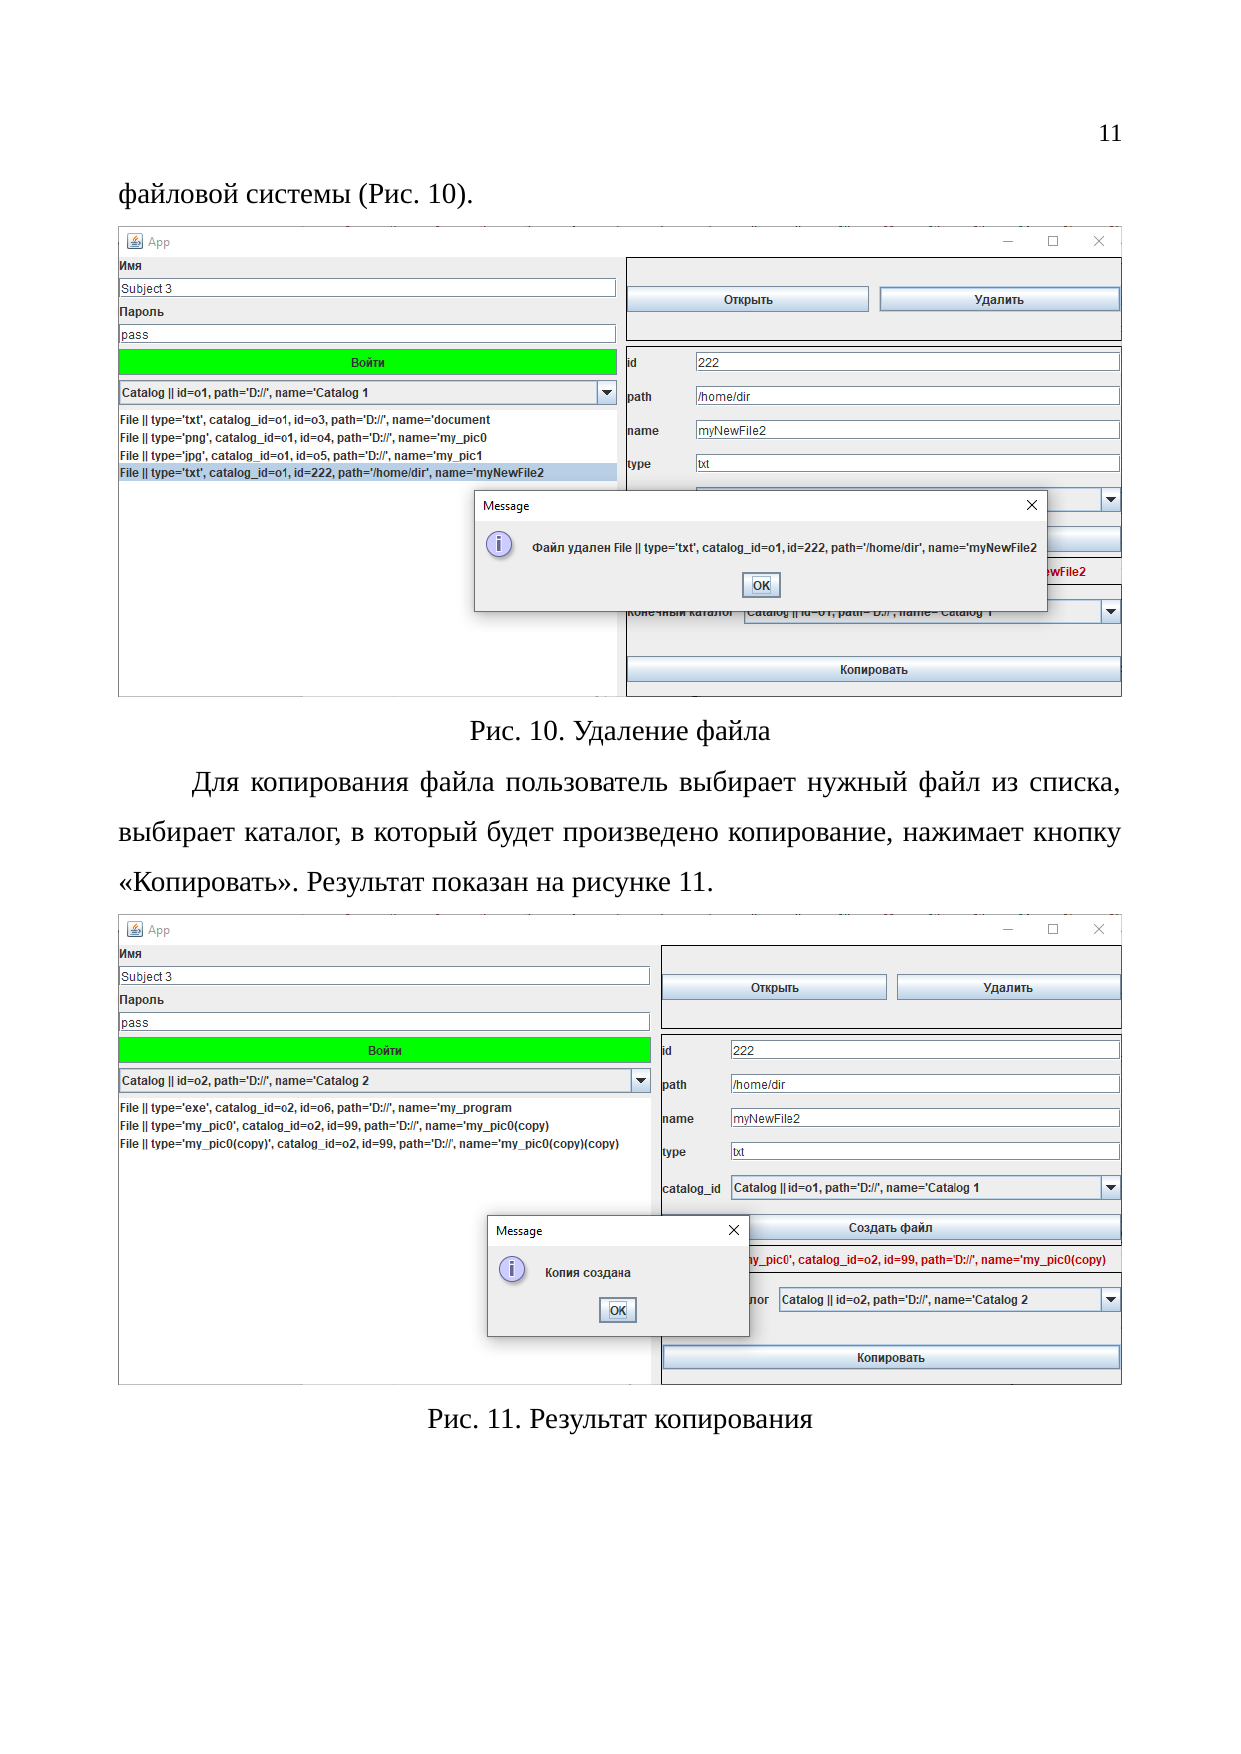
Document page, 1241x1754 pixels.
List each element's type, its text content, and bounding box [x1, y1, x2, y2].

text файловой системы (Рис. 10). [118, 176, 1122, 210]
text Рис. 10. Удаление файла [118, 697, 1122, 747]
picture [118, 226, 1122, 697]
picture [118, 914, 1122, 1385]
text Для копирования файла пользователь выбирает нужный файл из списка, выбирает каталог, в который будет произведено копирование, нажимает кнопку «Копировать». Результат показан на рисунке 11. [118, 764, 1122, 898]
text Рис. 11. Результат копирования [118, 1385, 1122, 1435]
